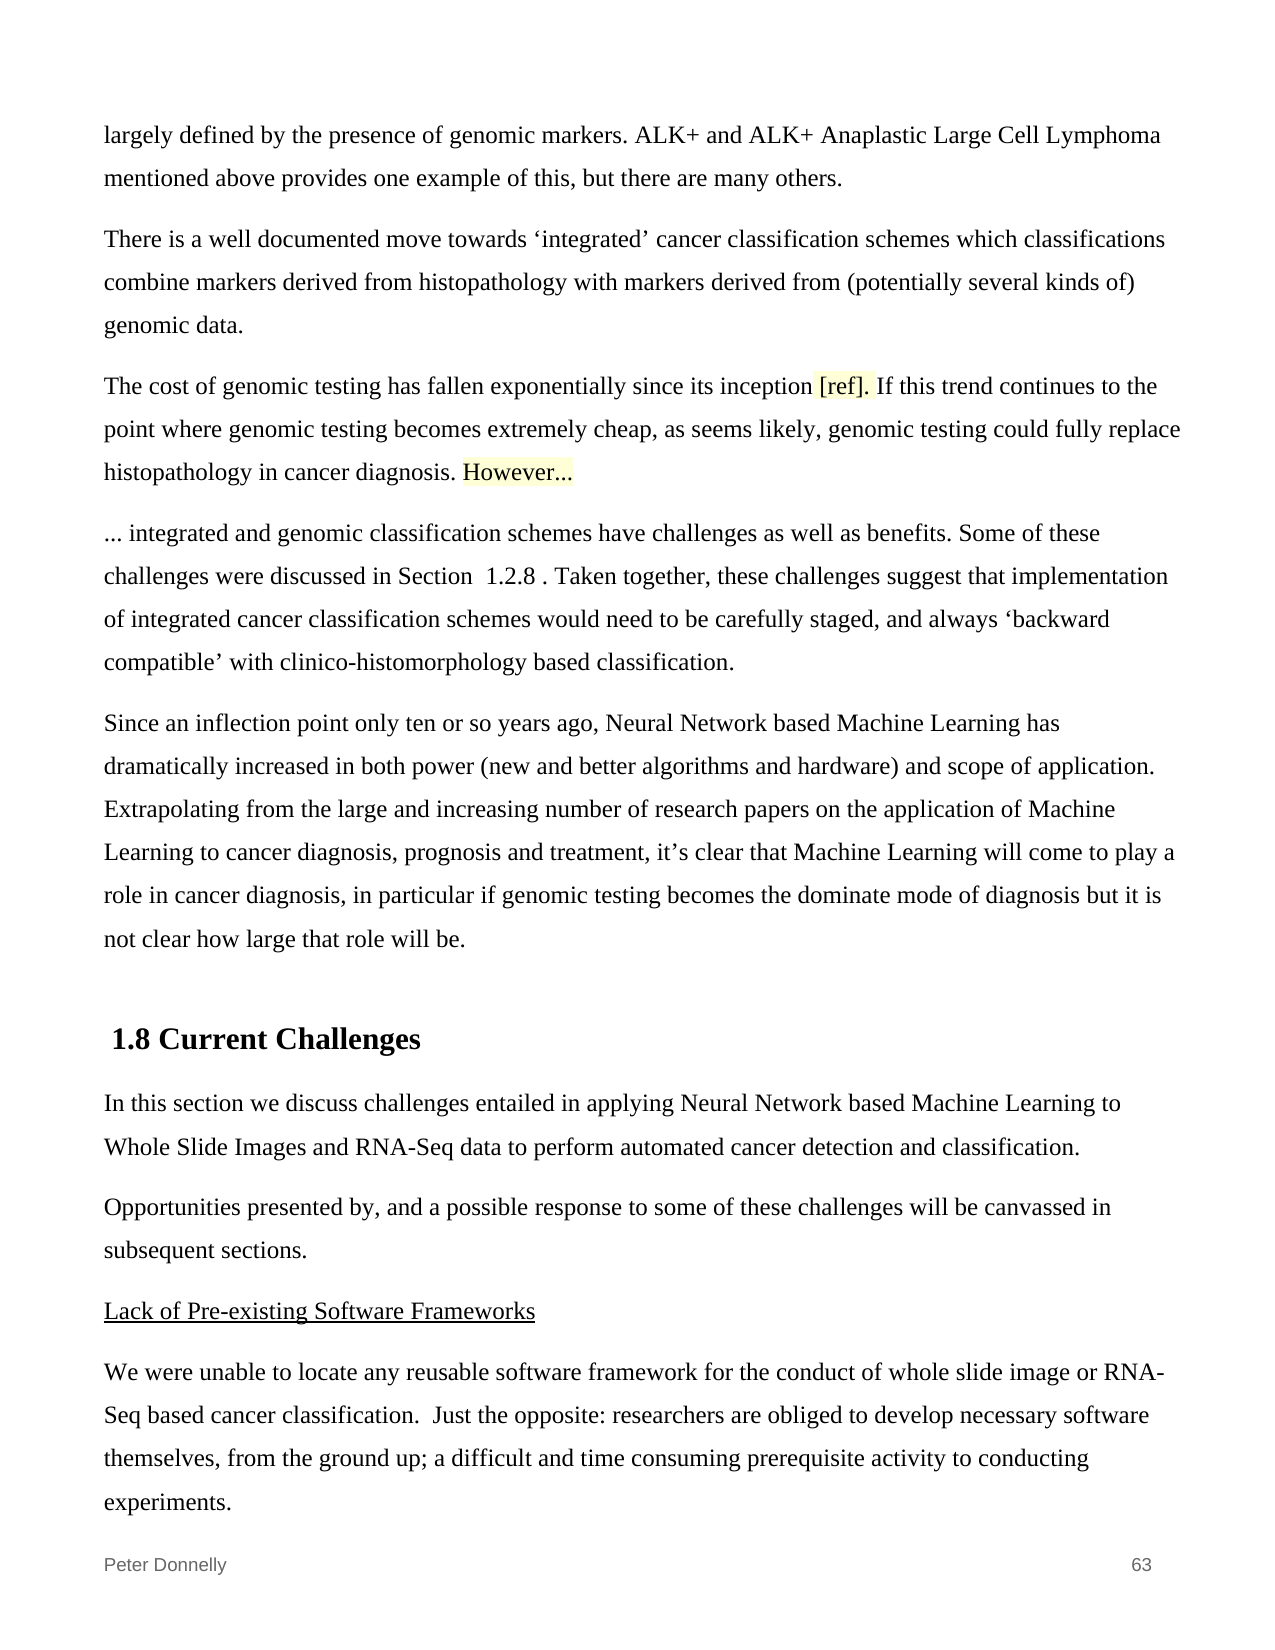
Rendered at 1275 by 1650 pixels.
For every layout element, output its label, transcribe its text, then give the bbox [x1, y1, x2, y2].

text In this section we discuss challenges entailed in applying Neural Network based Machine Learning to Whole Slide Images and RNA-Seq data to perform automated cancer detection and classification. [103, 1088, 1181, 1160]
text largely defined by the presence of genomic markers. ALK+ and ALK+ Anaplastic Large Cell Lymphoma mentioned above provides one example of this, but there are many others. [103, 120, 1181, 192]
text Lack of Pre-existing Software Frameworks [103, 1296, 1181, 1325]
text The cost of genomic testing has fallen exponentially since its inception [ref]. If this trend continues to the point where genomic testing becomes extremely cheap, as seems likely, genomic testing could fully replace histopathology in cancer diagnosis. However... [103, 371, 1181, 486]
text Opportunities presented by, and a possible response to some of these challenges will be canvassed in subsequent sections. [103, 1192, 1181, 1264]
text There is a well documented move towards ‘integrated’ cancer classification schemes which classifications combine markers derived from histopathology with markers derived from (potentially several kinds of) genomic data. [103, 224, 1181, 339]
text ... integrated and genomic classification schemes have challenges as well as benefits. Some of these challenges were discussed in Section 1.2.8. Taken together, these challenges suggest that implementation of integrated cancer classification schemes would need to be carefully staged, and always ‘backward compatible’ with clinico-histomorphology based classification. [103, 518, 1181, 676]
text We were unable to locate any reusable software framework for the conduct of whole slide image or RNA-Seq based cancer classification. Just the opposite: researchers are obliged to develop necessary software themselves, from the ground up; a difficult and time consuming prerequisite activity to conducting experiments. [103, 1357, 1181, 1515]
subtitle Current Challenges [103, 1020, 1181, 1056]
text Since an inflection point only ten or so years ago, Neural Network based Machine Learning has dramatically increased in both power (new and better algorithms and hardware) and scope of application. Extrapolating from the large and increasing number of research papers on the application of Machine Learning to cancer diagnosis, prognosis and treatment, it’s clear that Machine Learning will come to play a role in cancer diagnosis, in particular if genomic testing becomes the dominate mode of diagnosis but it is not clear how large that role will be. [103, 708, 1181, 952]
